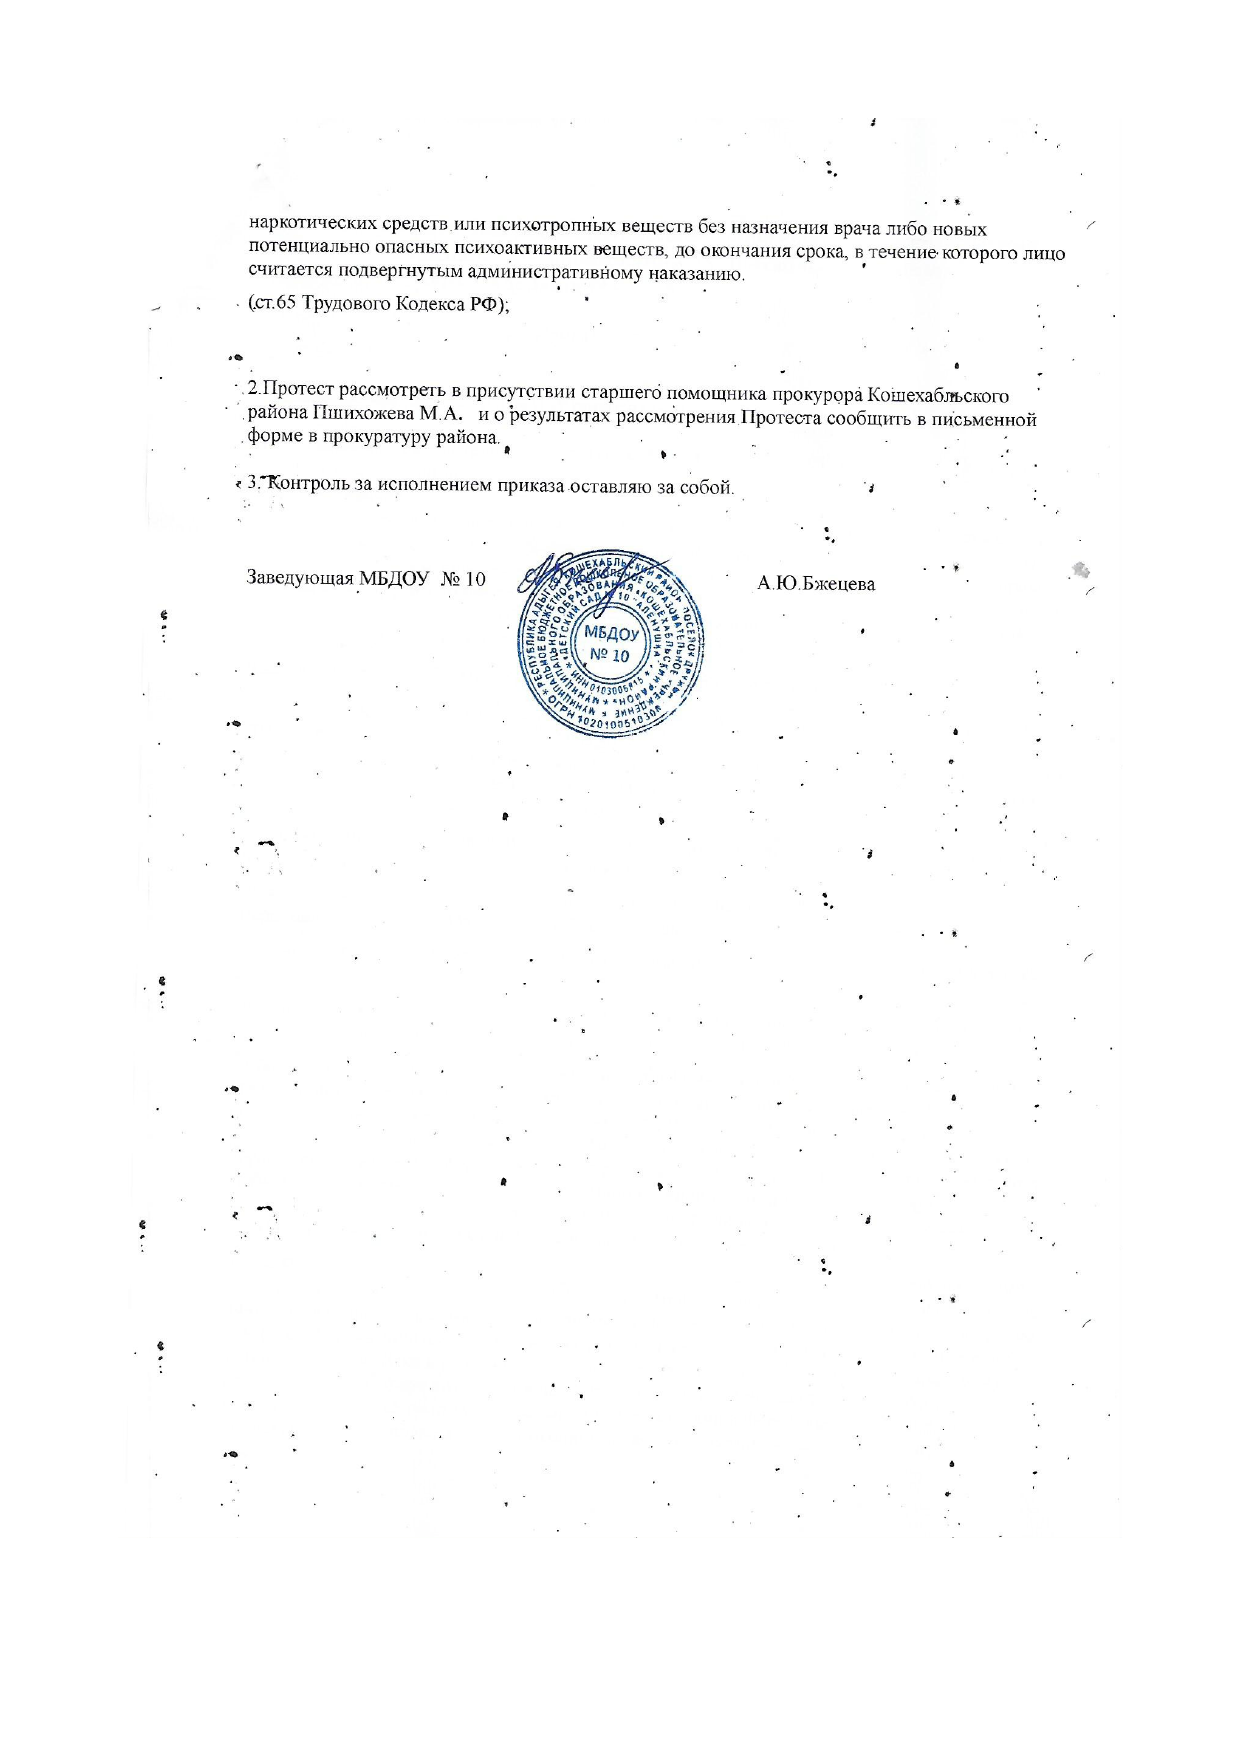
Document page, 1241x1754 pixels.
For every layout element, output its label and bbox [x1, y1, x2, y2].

picture [118, 118, 1123, 1538]
